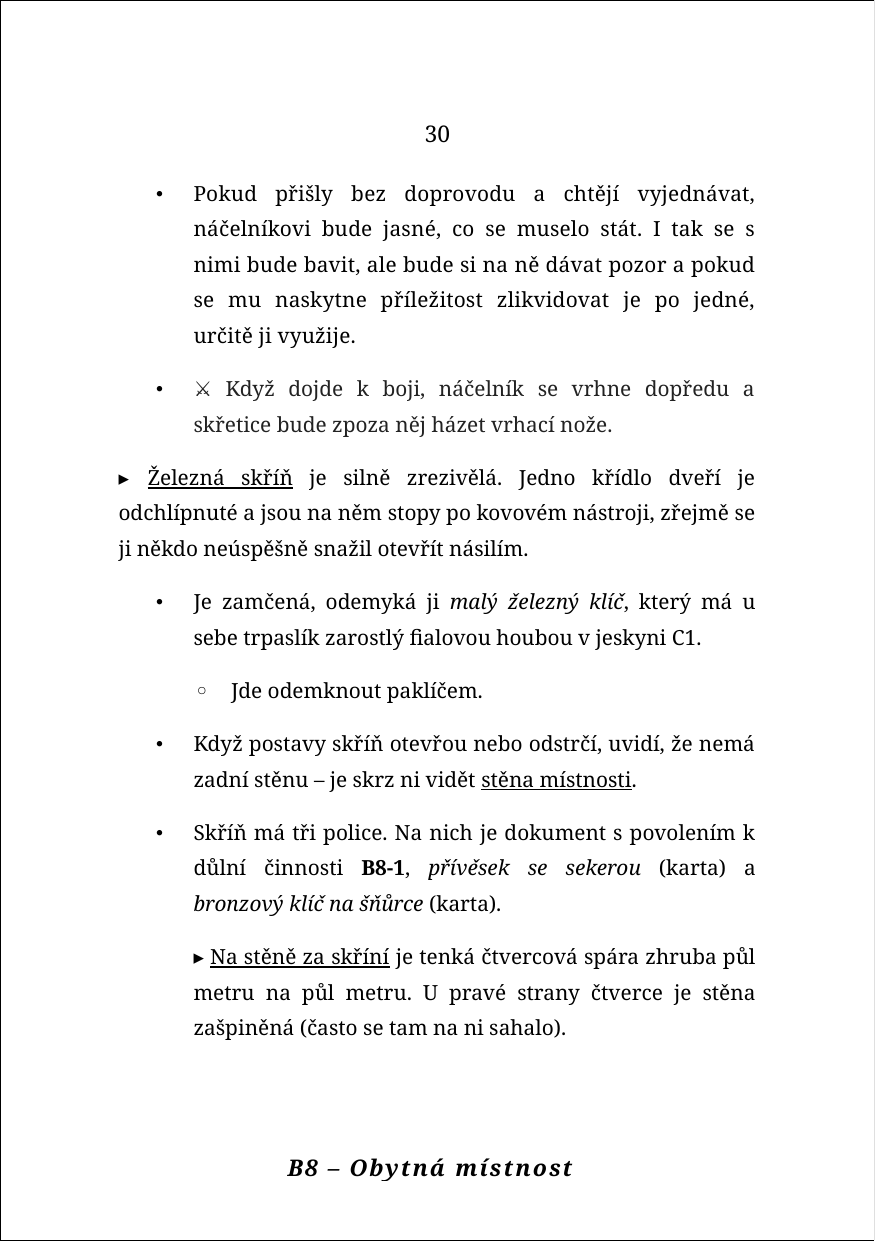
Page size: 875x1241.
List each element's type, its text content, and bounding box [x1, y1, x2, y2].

list ▸ Na stěně za skříní je tenká čtvercová spára zhruba půl metru na půl metru. U pravé strany čtverce je stěna zašpiněná (často se tam na ni sahalo). [156, 942, 756, 1042]
list Skříň má tři police. Na nich je dokument s povolením k důlní činnosti B8-1, přívěsek se sekerou (karta) a bronzový klíč na šňůrce (karta). [156, 818, 756, 917]
list Jde odemknout paklíčem. [193, 676, 756, 704]
list ⚔ Když dojde k boji, náčelník se vrhne dopředu a skřetice bude zpoza něj házet vrhací nože. [156, 374, 756, 438]
list Pokud přišly bez doprovodu a chtějí vyjednávat, náčelníkovi bude jasné, co se muselo stát. I tak se s nimi bude bavit, ale bude si na ně dávat pozor a pokud se mu naskytne příležitost zlikvidovat je po jedné, určitě ji využije. [156, 179, 756, 349]
text ▸ Železná skříň je silně zrezivělá. Jedno křídlo dveří je odchlípnuté a jsou na něm stopy po kovovém nástroji, zřejmě se ji někdo neúspěšně snažil otevřít násilím. [118, 463, 756, 562]
list Když postavy skříň otevřou nebo odstrčí, uvidí, že nemá zadní stěnu – je skrz ni vidět stěna místnosti. [156, 729, 756, 793]
list Je zamčená, odemyká ji malý železný klíč, který má u sebe trpaslík zarostlý fialovou houbou v jeskyni C1. [156, 587, 756, 651]
